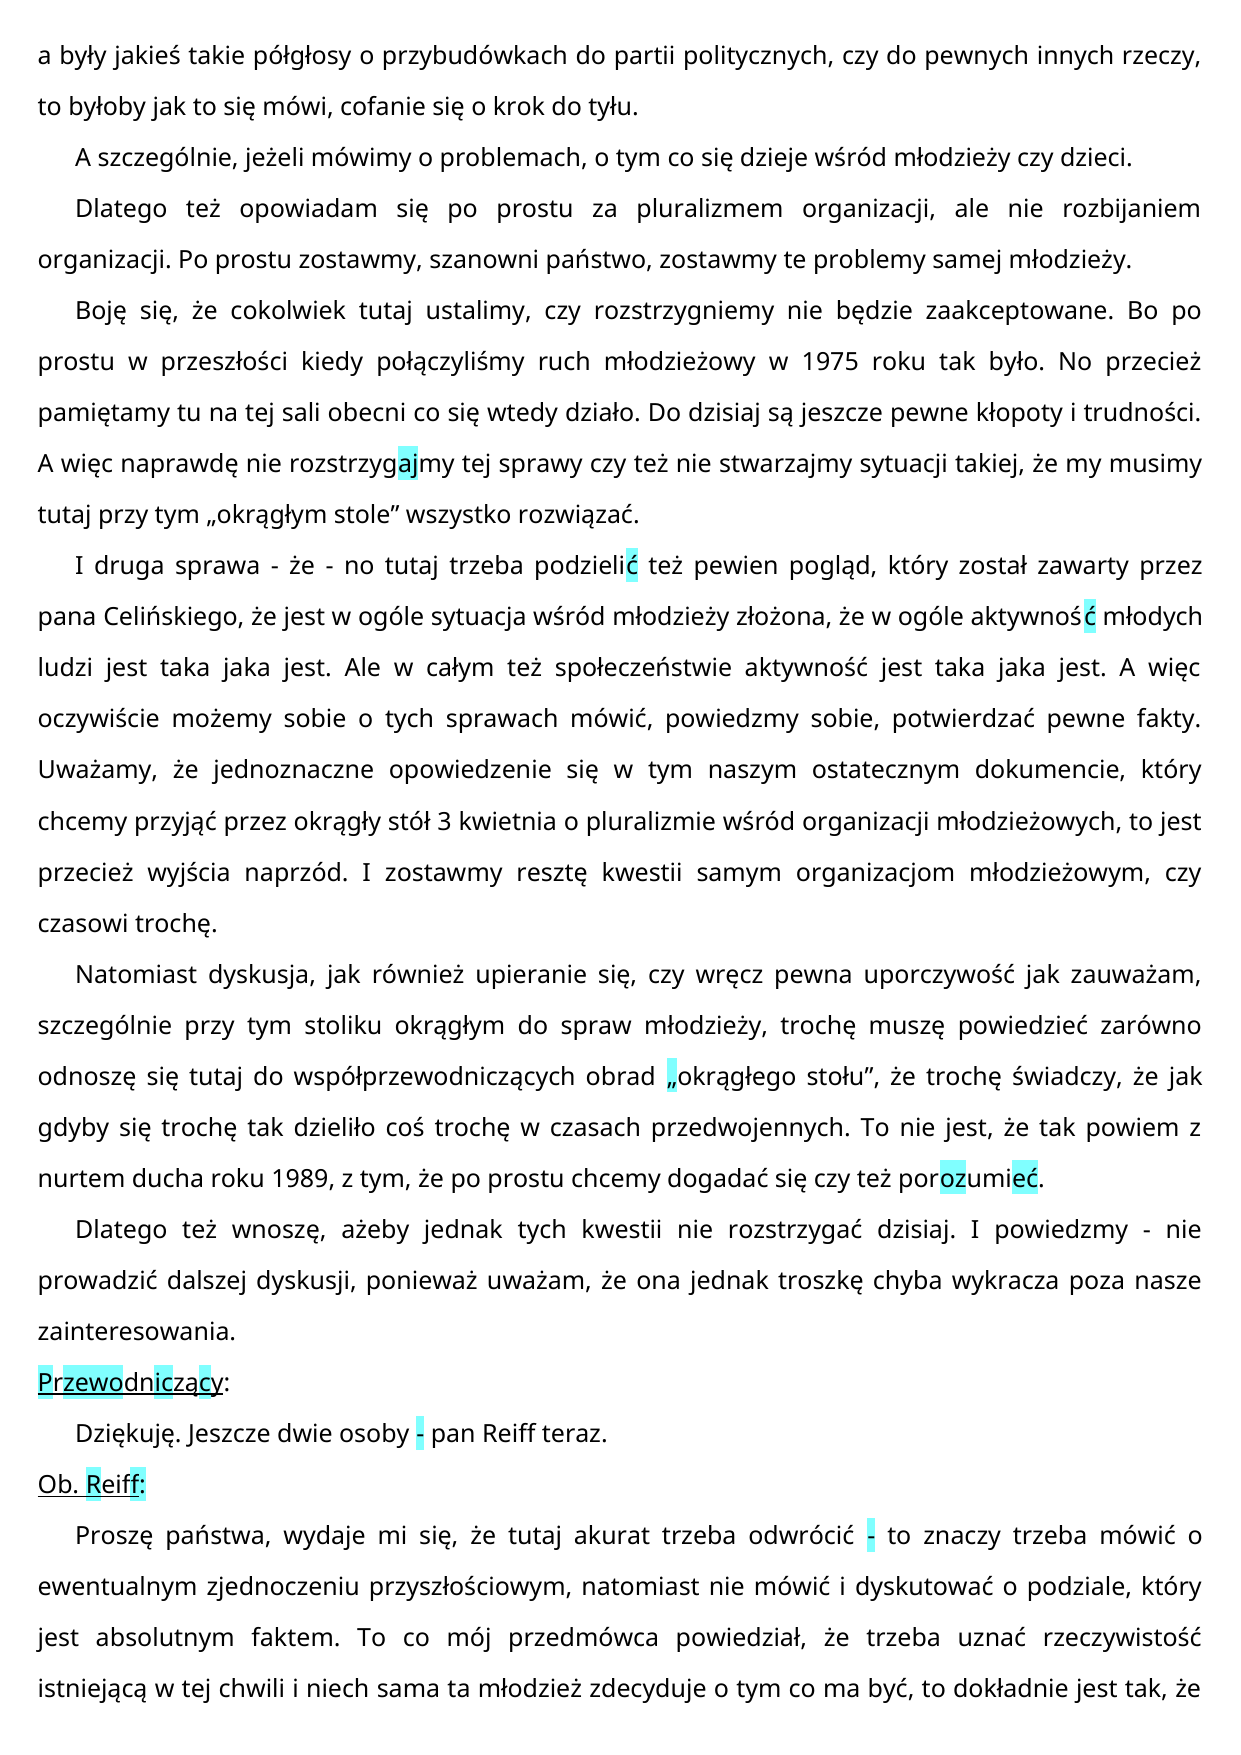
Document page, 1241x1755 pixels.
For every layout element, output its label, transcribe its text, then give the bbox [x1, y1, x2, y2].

text I druga sprawa - że - no tutaj trzeba podzielić też pewien pogląd, który został zawarty przez pana Celińskiego, że jest w ogóle sytuacja wśród młodzieży złożona, że w ogóle aktywność młodych ludzi jest taka jaka jest. Ale w całym też społeczeństwie aktywność jest taka jaka jest. A więc oczywiście możemy sobie o tych sprawach mówić, powiedzmy sobie, potwierdzać pewne fakty. Uważamy, że jednoznaczne opowiedzenie się w tym naszym ostatecznym dokumencie, który chcemy przyjąć przez okrągły stół 3 kwietnia o pluralizmie wśród organizacji młodzieżowych, to jest przecież wyjścia naprzód. I zostawmy resztę kwestii samym organizacjom młodzieżowym, czy czasowi trochę. [37, 548, 1203, 939]
text Natomiast dyskusja, jak również upieranie się, czy wręcz pewna uporczywość jak zauważam, szczególnie przy tym stoliku okrągłym do spraw młodzieży, trochę muszę powiedzieć zarówno odnoszę się tutaj do współprzewodniczących obrad „okrągłego stołu”, że trochę świadczy, że jak gdyby się trochę tak dzieliło coś trochę w czasach przedwojennych. To nie jest, że tak powiem z nurtem ducha roku 1989, z tym, że po prostu chcemy dogadać się czy też porozumieć. [37, 956, 1203, 1194]
text Dlatego też opowiadam się po prostu za pluralizmem organizacji, ale nie rozbijaniem organizacji. Po prostu zostawmy, szanowni państwo, zostawmy te problemy samej młodzieży. [37, 191, 1203, 276]
text Boję się, że cokolwiek tutaj ustalimy, czy rozstrzygniemy nie będzie zaakceptowane. Bo po prostu w przeszłości kiedy połączyliśmy ruch młodzieżowy w 1975 roku tak było. No przecież pamiętamy tu na tej sali obecni co się wtedy działo. Do dzisiaj są jeszcze pewne kłopoty i trudności. A więc naprawdę nie rozstrzygajmy tej sprawy czy też nie stwarzajmy sytuacji takiej, że my musimy tutaj przy tym „okrągłym stole” wszystko rozwiązać. [37, 293, 1203, 531]
text Przewodniczący: [37, 1364, 1203, 1399]
text Ob. Reiff: [37, 1467, 1203, 1501]
text Dziękuję. Jeszcze dwie osoby - pan Reiff teraz. [37, 1416, 1203, 1450]
text Proszę państwa, wydaje mi się, że tutaj akurat trzeba odwrócić - to znaczy trzeba mówić o ewentualnym zjednoczeniu przyszłościowym, natomiast nie mówić i dyskutować o podziale, który jest absolutnym faktem. To co mój przedmówca powiedział, że trzeba uznać rzeczywistość istniejącą w tej chwili i niech sama ta młodzież zdecyduje o tym co ma być, to dokładnie jest tak, że [37, 1518, 1203, 1705]
text a były jakieś takie półgłosy o przybudówkach do partii politycznych, czy do pewnych innych rzeczy, to byłoby jak to się mówi, cofanie się o krok do tyłu. [37, 37, 1203, 123]
text Dlatego też wnoszę, ażeby jednak tych kwestii nie rozstrzygać dzisiaj. I powiedzmy - nie prowadzić dalszej dyskusji, ponieważ uważam, że ona jednak troszkę chyba wykracza poza nasze zainteresowania. [37, 1211, 1203, 1348]
text A szczególnie, jeżeli mówimy o problemach, o tym co się dzieje wśród młodzieży czy dzieci. [37, 139, 1203, 174]
